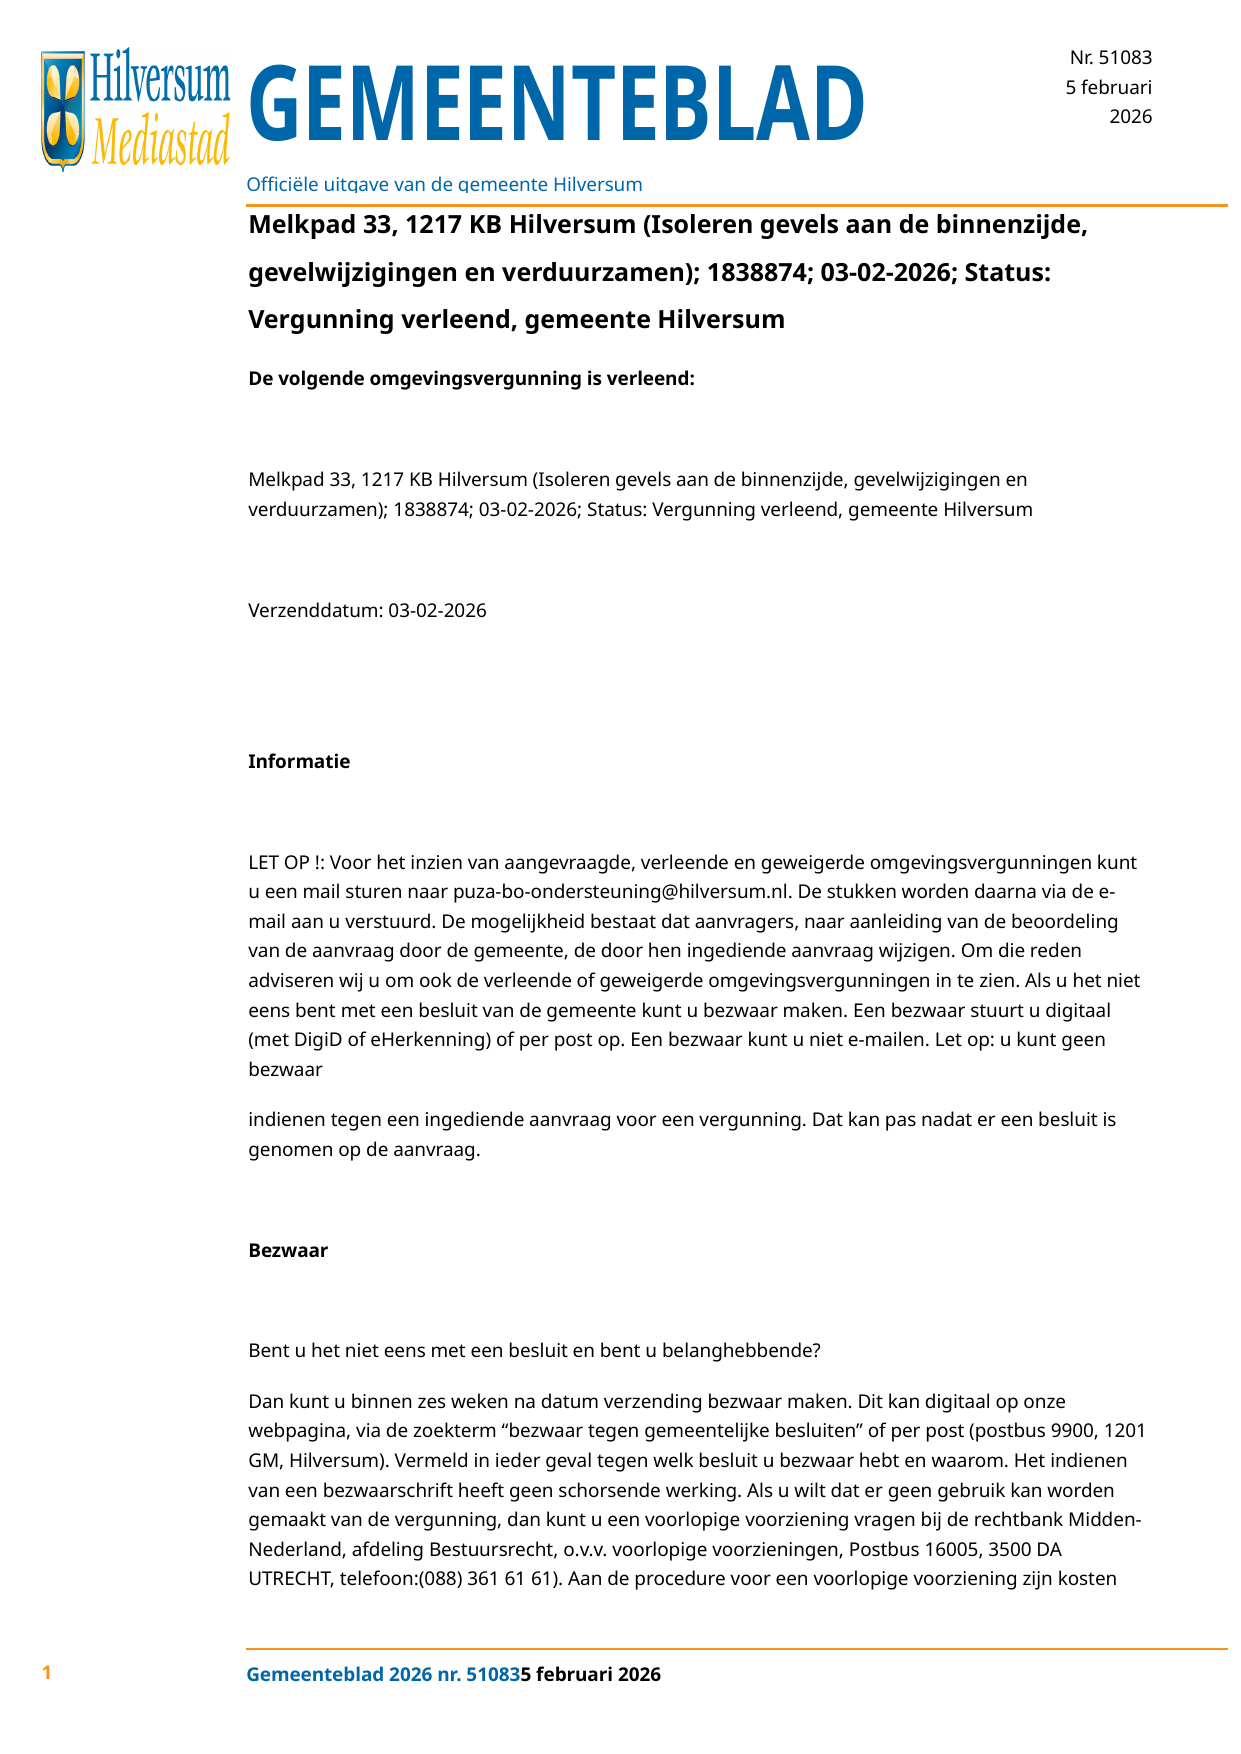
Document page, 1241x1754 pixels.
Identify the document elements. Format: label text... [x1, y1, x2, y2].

text Informatie [248, 748, 1152, 774]
text Verzenddatum: 03-02-2026 [248, 597, 1152, 622]
text LET OP !: Voor het inzien van aangevraagde, verleende en geweigerde omgevingsvergunningen kunt u een mail sturen naar puza-bo-ondersteuning@hilversum.nl. De stukken worden daarna via de e-mail aan u verstuurd. De mogelijkheid bestaat dat aanvragers, naar aanleiding van de beoordeling van de aanvraag door de gemeente, de door hen ingediende aanvraag wijzigen. Om die reden adviseren wij u om ook de verleende of geweigerde omgevingsvergunningen in te zien. Als u het niet eens bent met een besluit van de gemeente kunt u bezwaar maken. Een bezwaar stuurt u digitaal (met DigiD of eHerkenning) of per post op. Een bezwaar kunt u niet e-mailen. Let op: u kunt geen bezwaar [248, 849, 1152, 1082]
text Bent u het niet eens met een besluit en bent u belanghebbende? [248, 1338, 1152, 1363]
text Melkpad 33, 1217 KB Hilversum (Isoleren gevels aan de binnenzijde, gevelwijzigingen en verduurzamen); 1838874; 03-02-2026; Status: Vergunning verleend, gemeente Hilversum [248, 207, 1152, 336]
text Bezwaar [248, 1237, 1152, 1262]
picture [41, 47, 231, 172]
text Melkpad 33, 1217 KB Hilversum (Isoleren gevels aan de binnenzijde, gevelwijzigingen en verduurzamen); 1838874; 03-02-2026; Status: Vergunning verleend, gemeente Hilversum [248, 466, 1152, 522]
text Dan kunt u binnen zes weken na datum verzending bezwaar maken. Dit kan digitaal op onze webpagina, via de zoekterm “bezwaar tegen gemeentelijke besluiten” of per post (postbus 9900, 1201 GM, Hilversum). Vermeld in ieder geval tegen welk besluit u bezwaar hebt en waarom. Het indienen van een bezwaarschrift heeft geen schorsende werking. Als u wilt dat er geen gebruik kan worden gemaakt van de vergunning, dan kunt u een voorlopige voorziening vragen bij de rechtbank Midden-Nederland, afdeling Bestuursrecht, o.v.v. voorlopige voorzieningen, Postbus 16005, 3500 DA UTRECHT, telefoon:(088) 361 61 61). Aan de procedure voor een voorlopige voorziening zijn kosten [248, 1388, 1152, 1591]
text indienen tegen een ingediende aanvraag voor een vergunning. Dat kan pas nadat er een besluit is genomen op de aanvraag. [248, 1106, 1152, 1162]
text De volgende omgevingsvergunning is verleend: [248, 366, 1152, 391]
